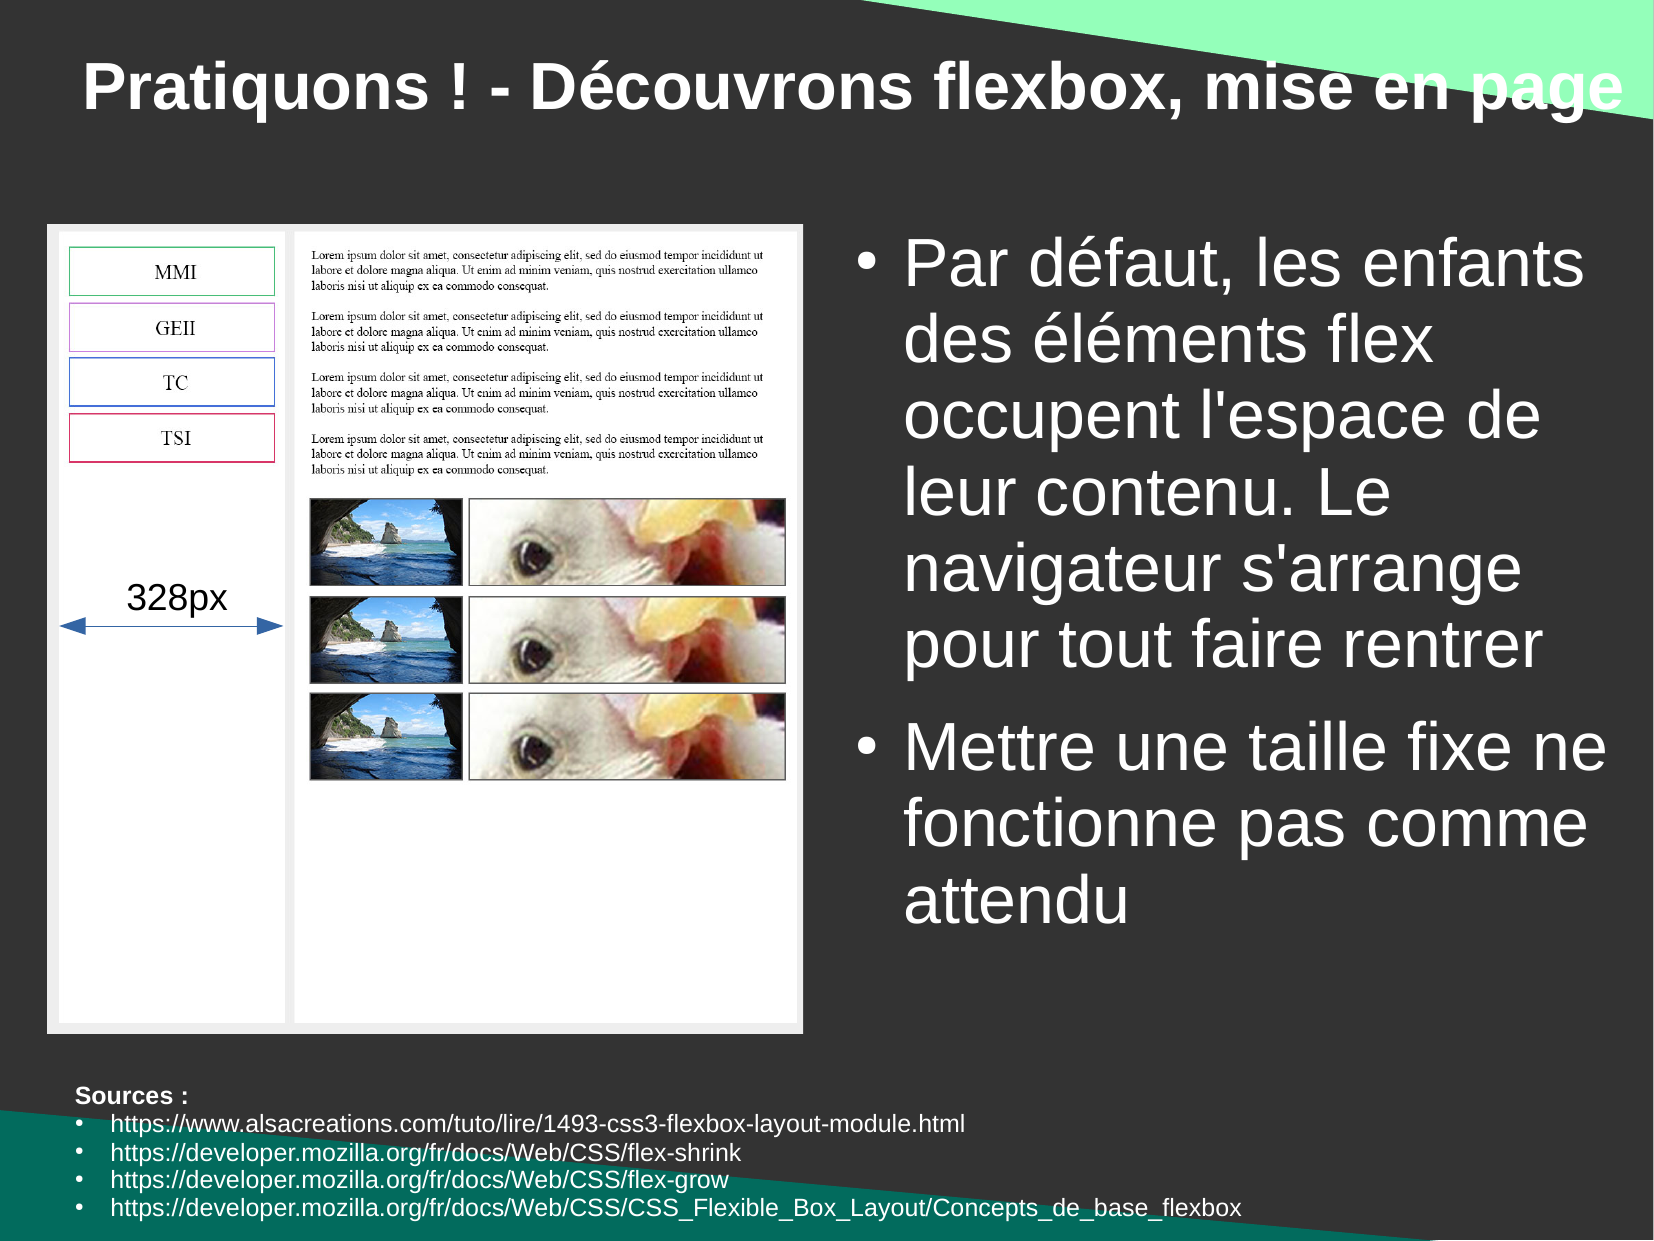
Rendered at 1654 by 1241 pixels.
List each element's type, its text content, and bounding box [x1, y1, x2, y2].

text_box 328px [106, 569, 249, 626]
title Pratiquons ! - Découvrons flexbox, mise en page [82, 49, 1630, 142]
text_box [860, 0, 1654, 120]
list Par défaut, les enfants des éléments flex occupent l'espace de leur contenu. Le navigateur s'arrange pour tout faire rentrer Mettre une taille fixe ne fonctionne pas comme attendu [838, 224, 1619, 945]
picture [47, 224, 804, 1034]
text_box Sources : https://www.alsacreations.com/tuto/lire/1493-css3-flexbox-layout-module.html https://developer.mozilla.org/fr/docs/Web/CSS/flex-shrink https://developer.mozilla.org/fr/docs/Web/CSS/flex-grow https://developer.mozilla.org/fr/docs/Web/CSS/CSS_Flexible_Box_Layout/Concepts_de_base_flexbox [60, 1074, 1546, 1241]
